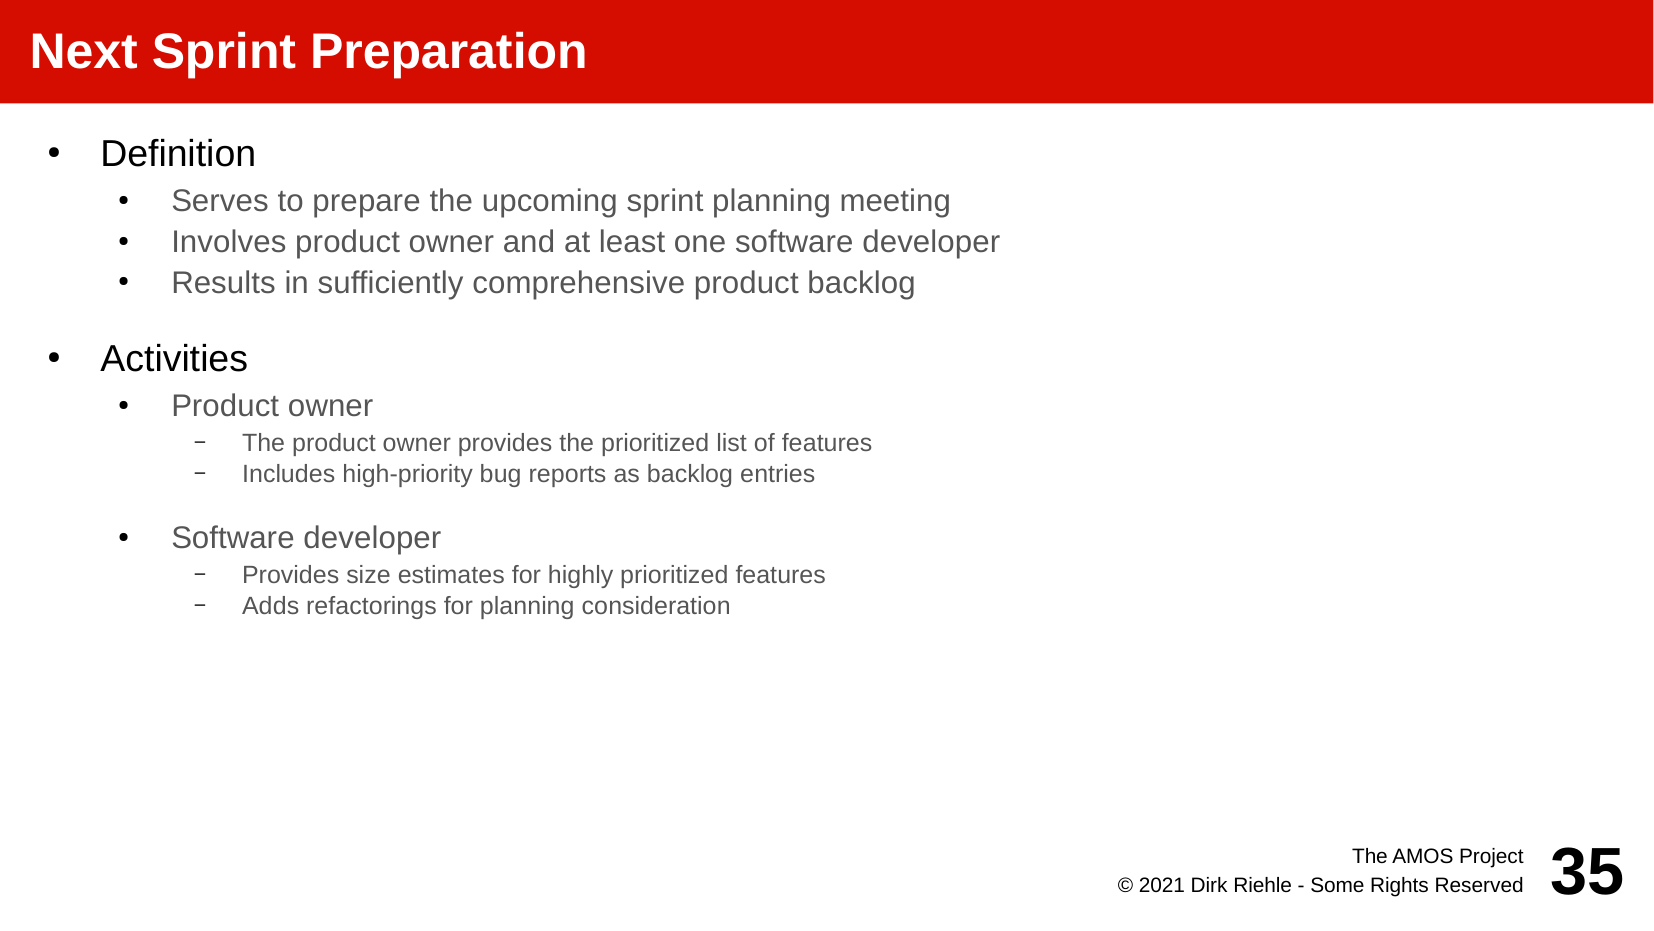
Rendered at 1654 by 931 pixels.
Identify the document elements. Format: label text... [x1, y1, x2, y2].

title Next Sprint Preparation [0, 0, 1654, 104]
list Definition Serves to prepare the upcoming sprint planning meeting Involves product owner and at least one software developer Results in sufficiently comprehensive product backlog Activities Product owner The product owner provides the prioritized list of features Includes high-priority bug reports as backlog entries Software developer Provides size estimates for highly prioritized features Adds refactorings for planning consideration [29, 132, 1625, 813]
